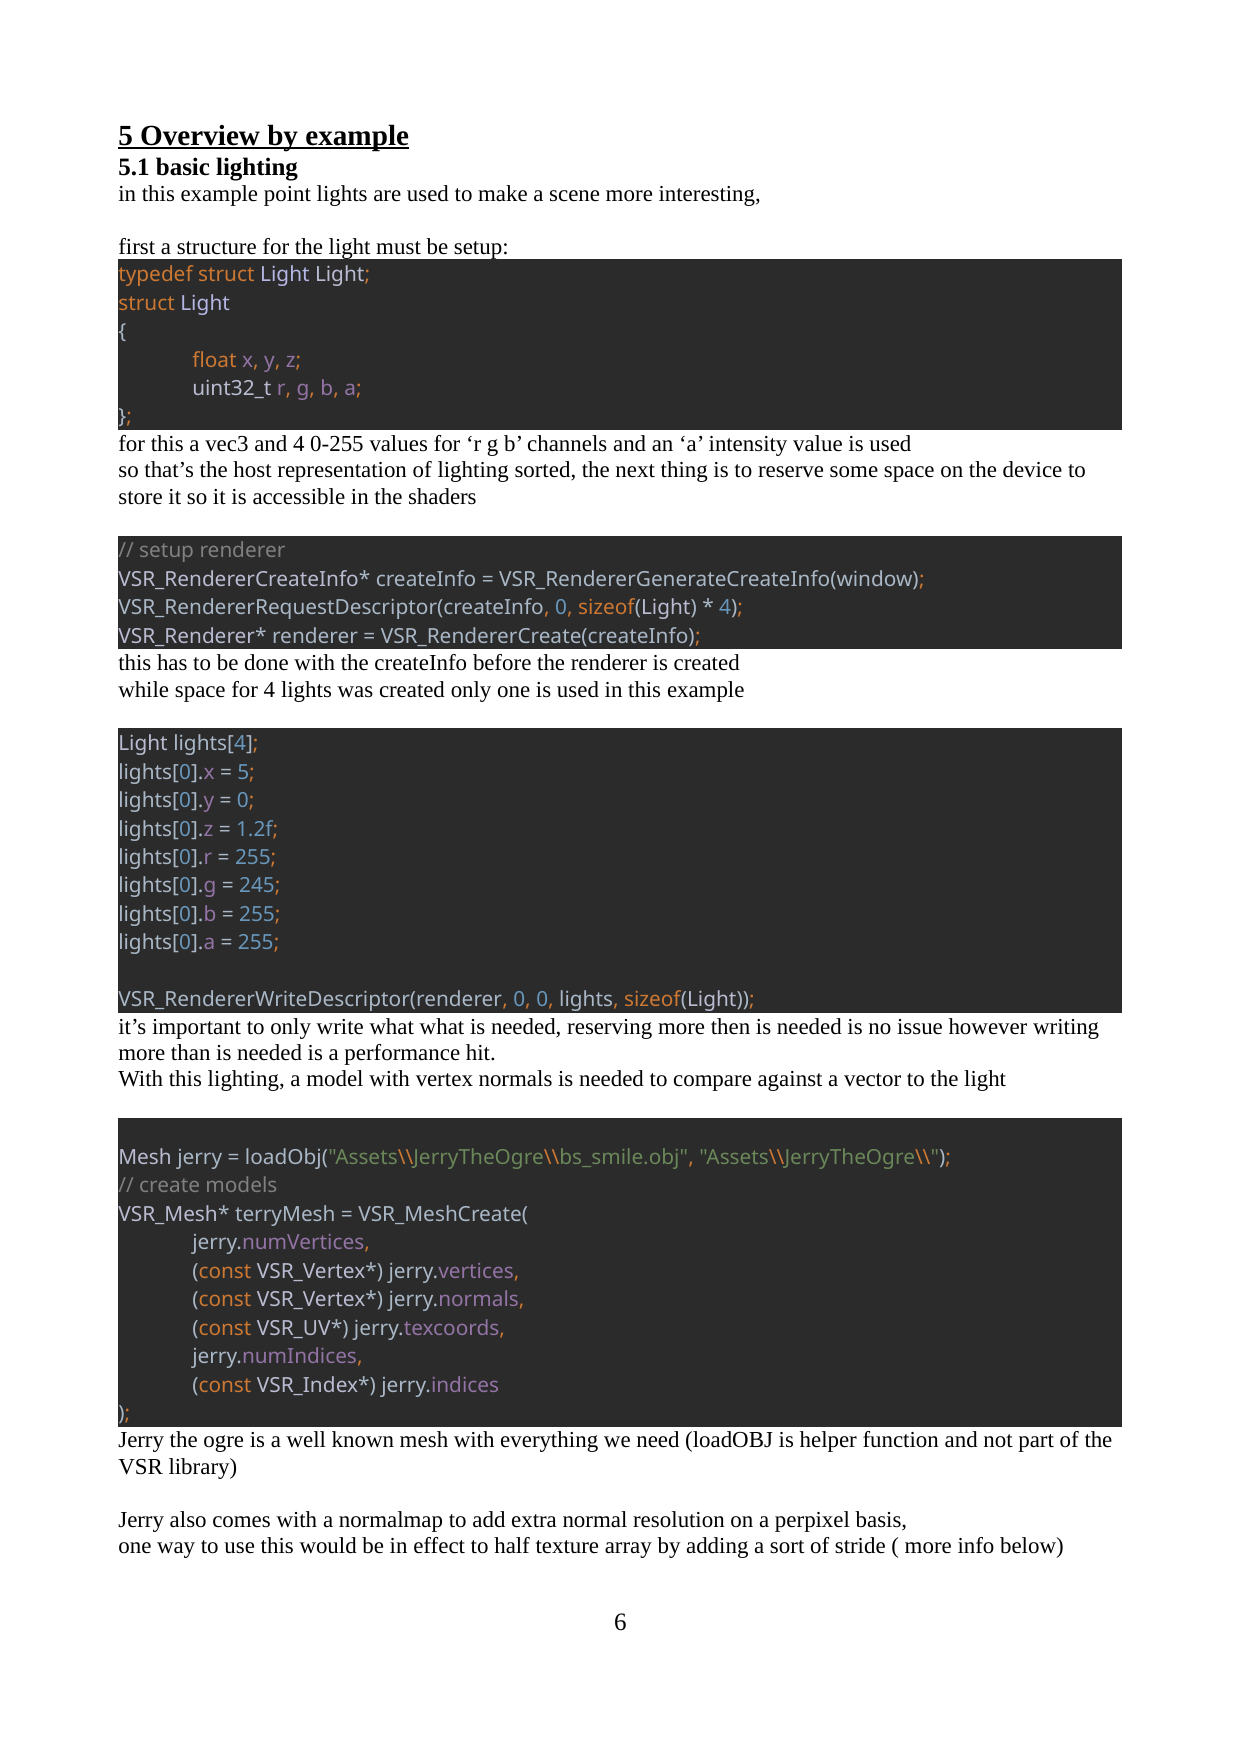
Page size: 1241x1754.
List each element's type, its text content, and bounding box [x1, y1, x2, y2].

text // setup renderer VSR_RendererCreateInfo* createInfo = VSR_RendererGenerateCreateInfo(window); VSR_RendererRequestDescriptor(createInfo, 0, sizeof(Light) * 4); [118, 536, 1122, 621]
text Light lights[4]; lights[0].x = 5; lights[0].y = 0; lights[0].z = 1.2f; lights[0].r = 255; lights[0].g = 245; lights[0].b = 255; lights[0].a = 255; VSR_RendererWriteDescriptor(renderer, 0, 0, lights, sizeof(Light)); [118, 728, 1122, 1013]
text first a structure for the light must be setup: [118, 233, 1122, 259]
text typedef struct Light Light; struct Light { float x, y, z; uint32_t r, g, b, a; }; [118, 259, 1122, 430]
text it’s important to only write what what is needed, reserving more then is needed is no issue however writing more than is needed is a performance hit. [118, 1013, 1122, 1065]
text Mesh jerry = loadObj("Assets\\JerryTheOgre\\bs_smile.obj", "Assets\\JerryTheOgre\\"); // create models VSR_Mesh* terryMesh = VSR_MeshCreate( jerry.numVertices, (const VSR_Vertex*) jerry.vertices, (const VSR_Vertex*) jerry.normals, (const VSR_UV*) jerry.texcoords, jerry.numIndices, (const VSR_Index*) jerry.indices ); [118, 1118, 1122, 1427]
text Jerry the ogre is a well known mesh with everything we need (loadOBJ is helper function and not part of the VSR library) [118, 1427, 1122, 1479]
text With this lighting, a model with vertex normals is needed to compare against a vector to the light [118, 1065, 1122, 1092]
text 5.1 basic lighting [118, 152, 1122, 180]
text Jerry also comes with a normalmap to add extra normal resolution on a perpixel basis, [118, 1506, 1122, 1532]
text this has to be done with the createInfo before the renderer is created [118, 649, 1122, 676]
text 5 Overview by example [118, 118, 1122, 152]
text in this example point lights are used to make a scene more interesting, [118, 180, 1122, 207]
text VSR_Renderer* renderer = VSR_RendererCreate(createInfo); [118, 621, 1122, 649]
text one way to use this would be in effect to half texture array by adding a sort of stride ( more info below) [118, 1532, 1122, 1558]
text while space for 4 lights was created only one is used in this example [118, 676, 1122, 702]
text so that’s the host representation of lighting sorted, the next thing is to reserve some space on the device to store it so it is accessible in the shaders [118, 456, 1122, 509]
text for this a vec3 and 4 0-255 values for ‘r g b’ channels and an ‘a’ intensity value is used [118, 430, 1122, 456]
